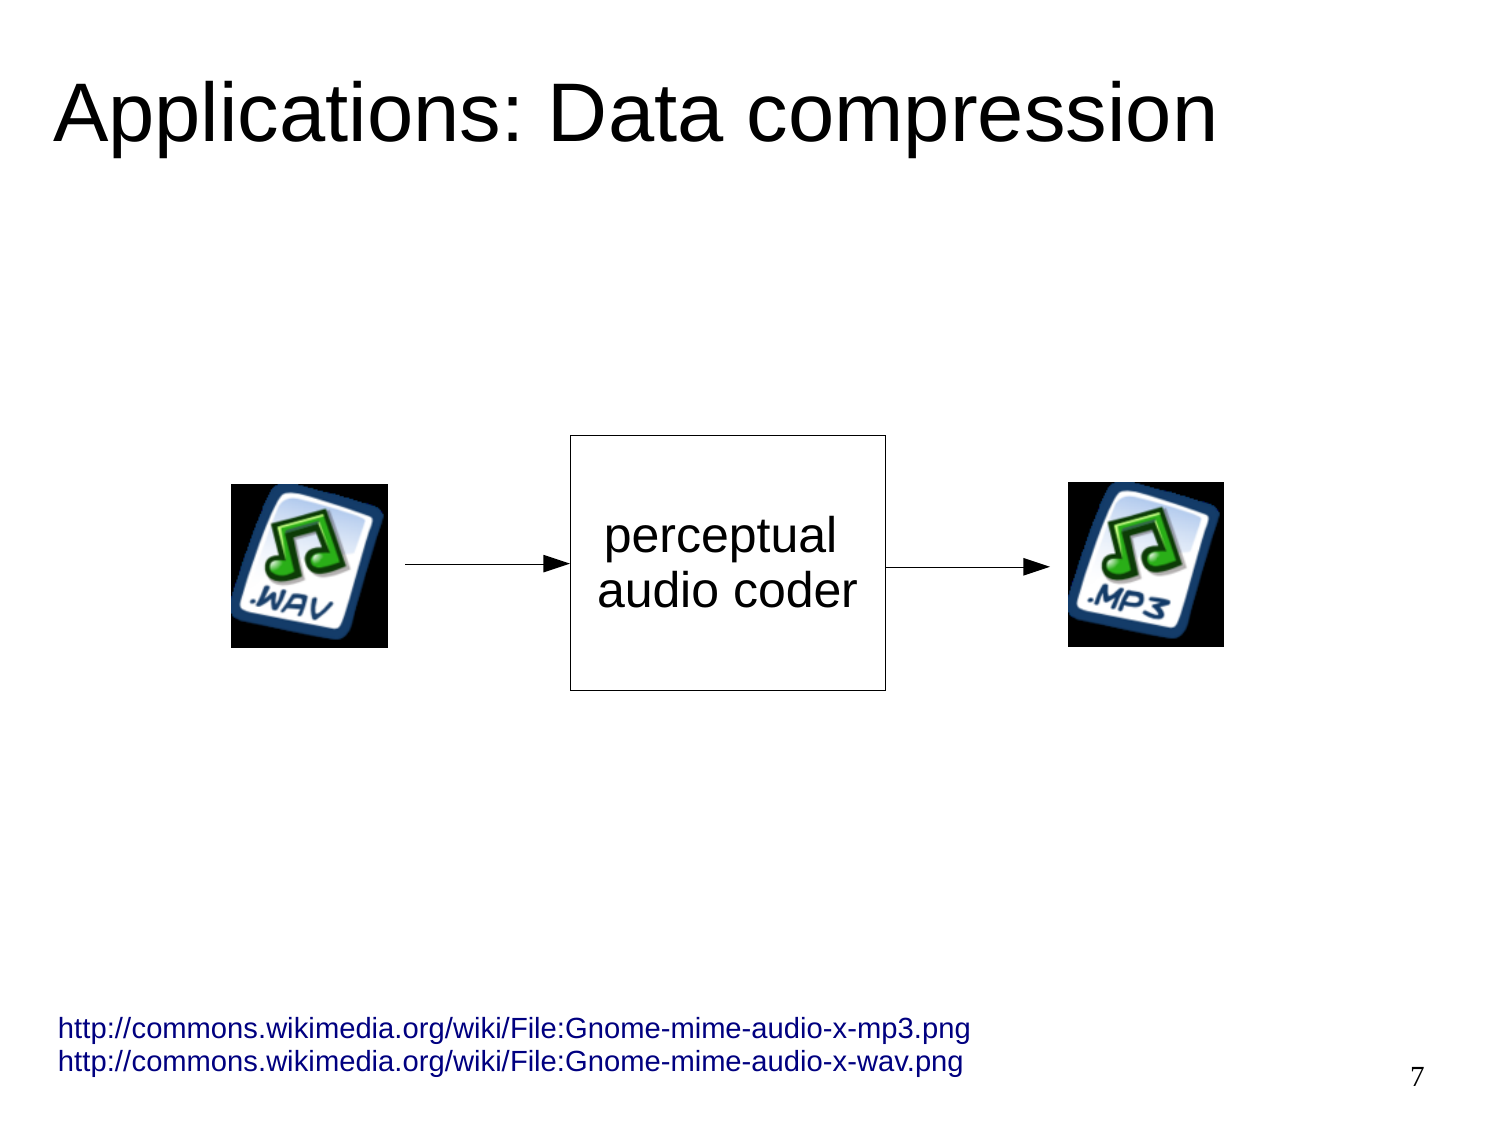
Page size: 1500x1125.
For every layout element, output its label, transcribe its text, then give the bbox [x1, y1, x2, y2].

picture [231, 484, 388, 648]
title Applications: Data compression [53, 18, 1403, 207]
picture [1068, 482, 1224, 647]
text_box http://commons.wikimedia.org/wiki/File:Gnome-mime-audio-x-mp3.png http://commons.wikimedia.org/wiki/File:Gnome-mime-audio-x-wav.png [43, 1005, 985, 1086]
text_box perceptual audio coder [570, 435, 886, 691]
